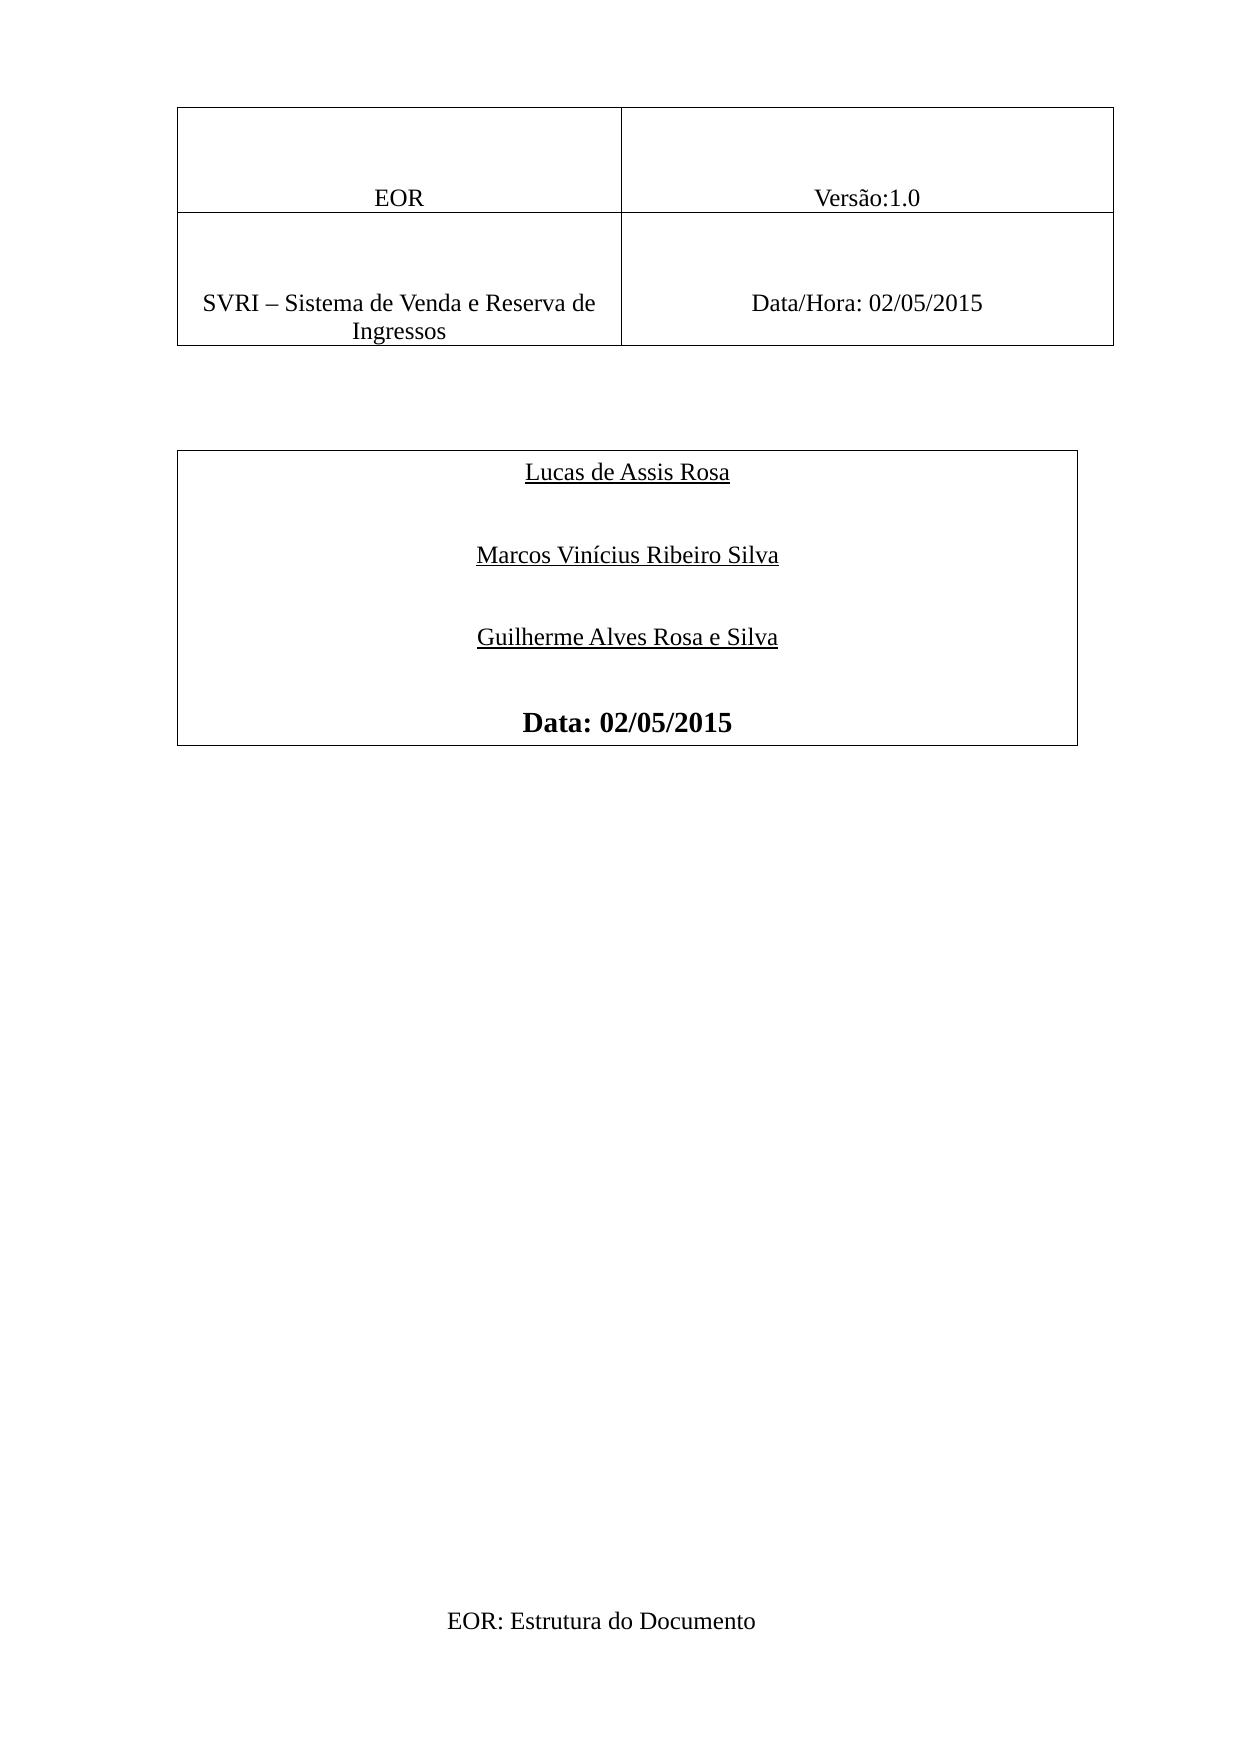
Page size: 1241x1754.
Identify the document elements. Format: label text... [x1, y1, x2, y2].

table_header Lucas de Assis Rosa Marcos Vinícius Ribeiro Silva Guilherme Alves Rosa e Silva Data: 02/05/2015 [178, 451, 1077, 744]
